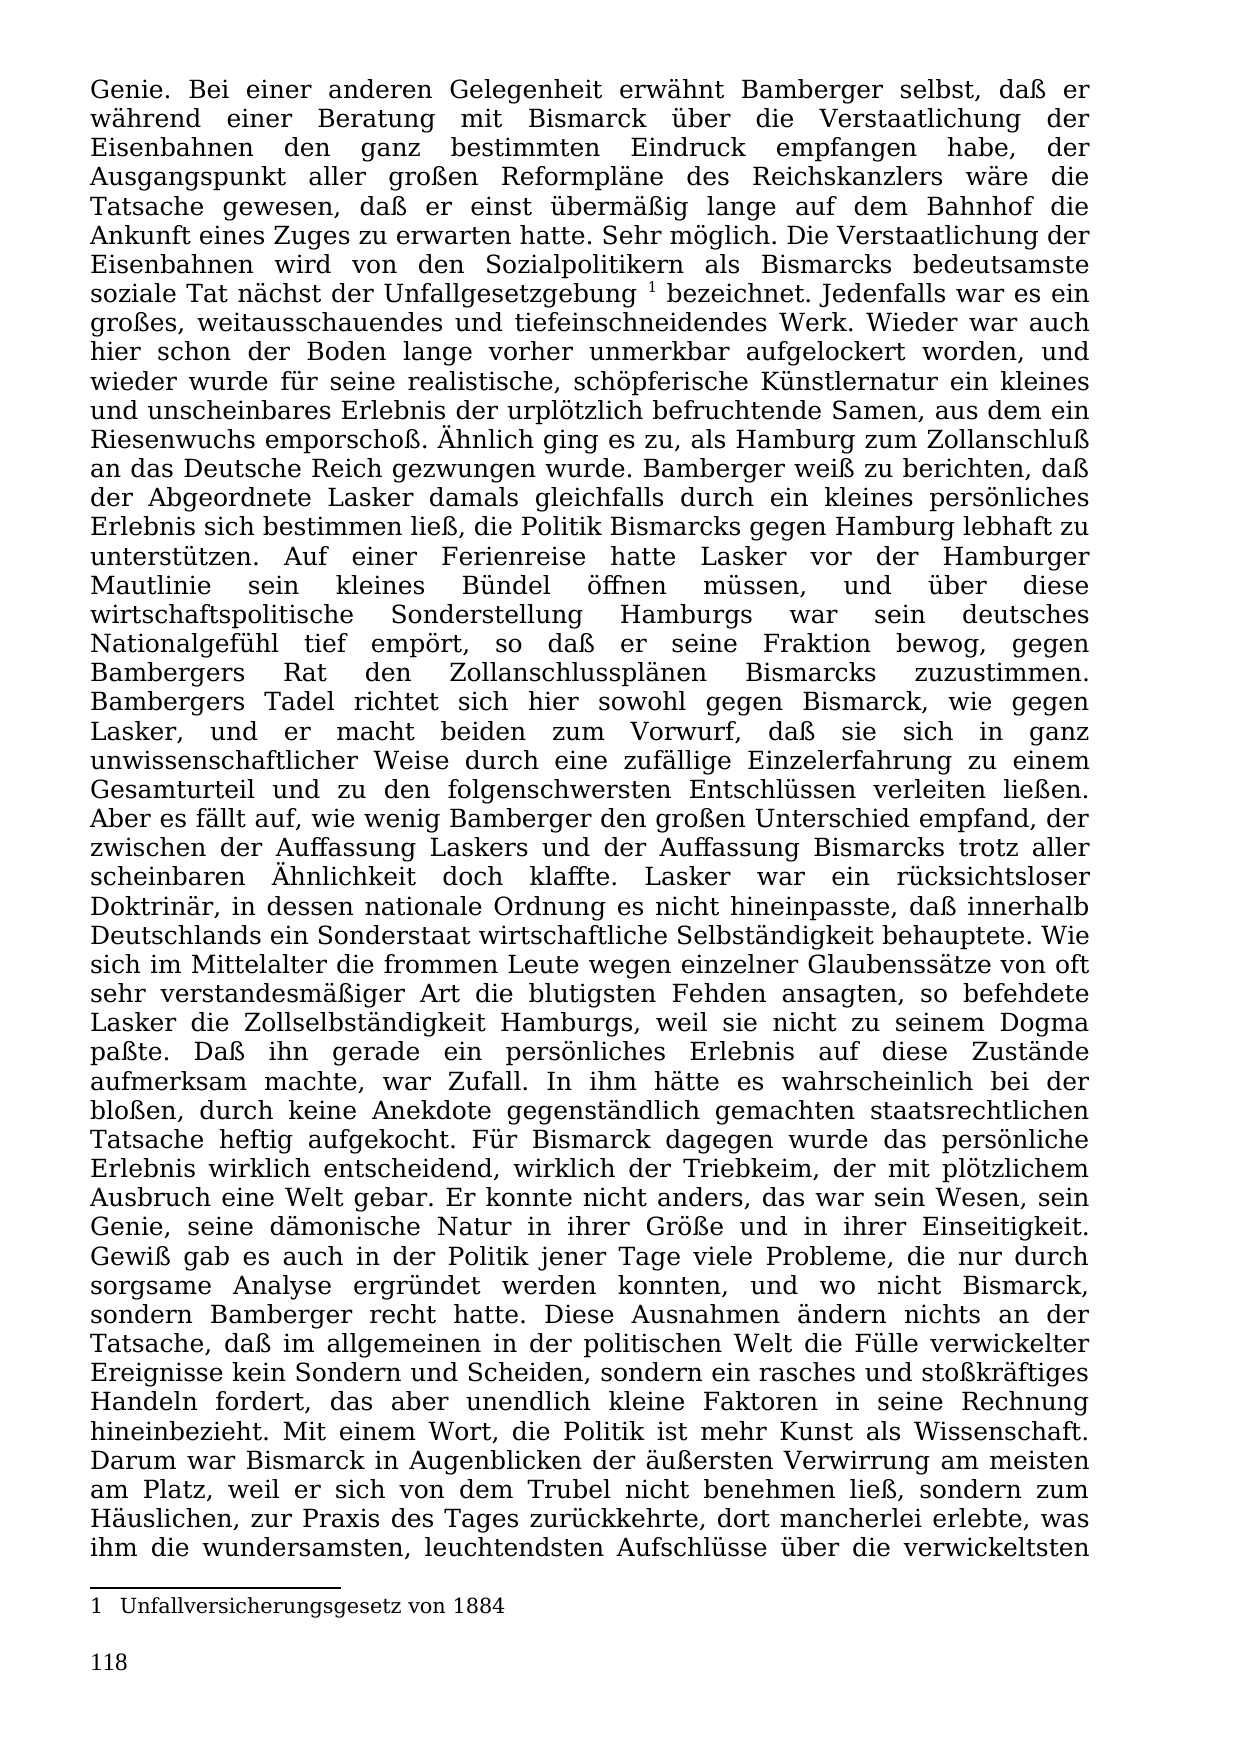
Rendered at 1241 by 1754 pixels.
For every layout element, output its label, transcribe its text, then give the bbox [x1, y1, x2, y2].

text Unfallversicherungsgesetz von 1884 [90, 1594, 1091, 1618]
text Genie. Bei einer anderen Gelegenheit erwähnt Bamberger selbst, daß er während einer Beratung mit Bismarck über die Verstaatlichung der Eisenbahnen den ganz bestimmten Eindruck empfangen habe, der Ausgangspunkt aller großen Reformpläne des Reichskanzlers wäre die Tatsache gewesen, daß er einst übermäßig lange auf dem Bahnhof die Ankunft eines Zuges zu erwarten hatte. Sehr möglich. Die Verstaatlichung der Eisenbahnen wird von den Sozialpolitikern als Bismarcks bedeutsamste soziale Tat nächst der Unfallgesetzgebung bezeichnet. Jedenfalls war es ein großes, weitausschauendes und tiefeinschneidendes Werk. Wieder war auch hier schon der Boden lange vorher unmerkbar aufgelockert worden, und wieder wurde für seine realistische, schöpferische Künstlernatur ein kleines und unscheinbares Erlebnis der urplötzlich befruchtende Samen, aus dem ein Riesenwuchs emporschoß. Ähnlich ging es zu, als Hamburg zum Zollanschluß an das Deutsche Reich gezwungen wurde. Bamberger weiß zu berichten, daß der Abgeordnete Lasker damals gleichfalls durch ein kleines persönliches Erlebnis sich bestimmen ließ, die Politik Bismarcks gegen Hamburg lebhaft zu unterstützen. Auf einer Ferienreise hatte Lasker vor der Hamburger Mautlinie sein kleines Bündel öffnen müssen, und über diese wirtschaftspolitische Sonderstellung Hamburgs war sein deutsches Nationalgefühl tief empört, so daß er seine Fraktion bewog, gegen Bambergers Rat den Zollanschlussplänen Bismarcks zuzustimmen. Bambergers Tadel richtet sich hier sowohl gegen Bismarck, wie gegen Lasker, und er macht beiden zum Vorwurf, daß sie sich in ganz unwissenschaftlicher Weise durch eine zufällige Einzelerfahrung zu einem Gesamturteil und zu den folgenschwersten Entschlüssen verleiten ließen. Aber es fällt auf, wie wenig Bamberger den großen Unterschied empfand, der zwischen der Auffassung Laskers und der Auffassung Bismarcks trotz aller scheinbaren Ähnlichkeit doch klaffte. Lasker war ein rücksichtsloser Doktrinär, in dessen nationale Ordnung es nicht hineinpasste, daß innerhalb Deutschlands ein Sonderstaat wirtschaftliche Selbständigkeit behauptete. Wie sich im Mittelalter die frommen Leute wegen einzelner Glaubenssätze von oft sehr verstandesmäßiger Art die blutigsten Fehden ansagten, so befehdete Lasker die Zollselbständigkeit Hamburgs, weil sie nicht zu seinem Dogma paßte. Daß ihn gerade ein persönliches Erlebnis auf diese Zustände aufmerksam machte, war Zufall. In ihm hätte es wahrscheinlich bei der bloßen, durch keine Anekdote gegenständlich gemachten staatsrechtlichen Tatsache heftig aufgekocht. Für Bismarck dagegen wurde das persönliche Erlebnis wirklich entscheidend, wirklich der Triebkeim, der mit plötzlichem Ausbruch eine Welt gebar. Er konnte nicht anders, das war sein Wesen, sein Genie, seine dämonische Natur in ihrer Größe und in ihrer Einseitigkeit. Gewiß gab es auch in der Politik jener Tage viele Probleme, die nur durch sorgsame Analyse ergründet werden konnten, und wo nicht Bismarck, sondern Bamberger recht hatte. Diese Ausnahmen ändern nichts an der Tatsache, daß im allgemeinen in der politischen Welt die Fülle verwickelter Ereignisse kein Sondern und Scheiden, sondern ein rasches und stoßkräftiges Handeln fordert, das aber unendlich kleine Faktoren in seine Rechnung hineinbezieht. Mit einem Wort, die Politik ist mehr Kunst als Wissenschaft. Darum war Bismarck in Augenblicken der äußersten Verwirrung am meisten am Platz, weil er sich von dem Trubel nicht benehmen ließ, sondern zum Häuslichen, zur Praxis des Tages zurückkehrte, dort mancherlei erlebte, was ihm die wundersamsten, leuchtendsten Aufschlüsse über die verwickeltsten [90, 75, 1091, 1562]
